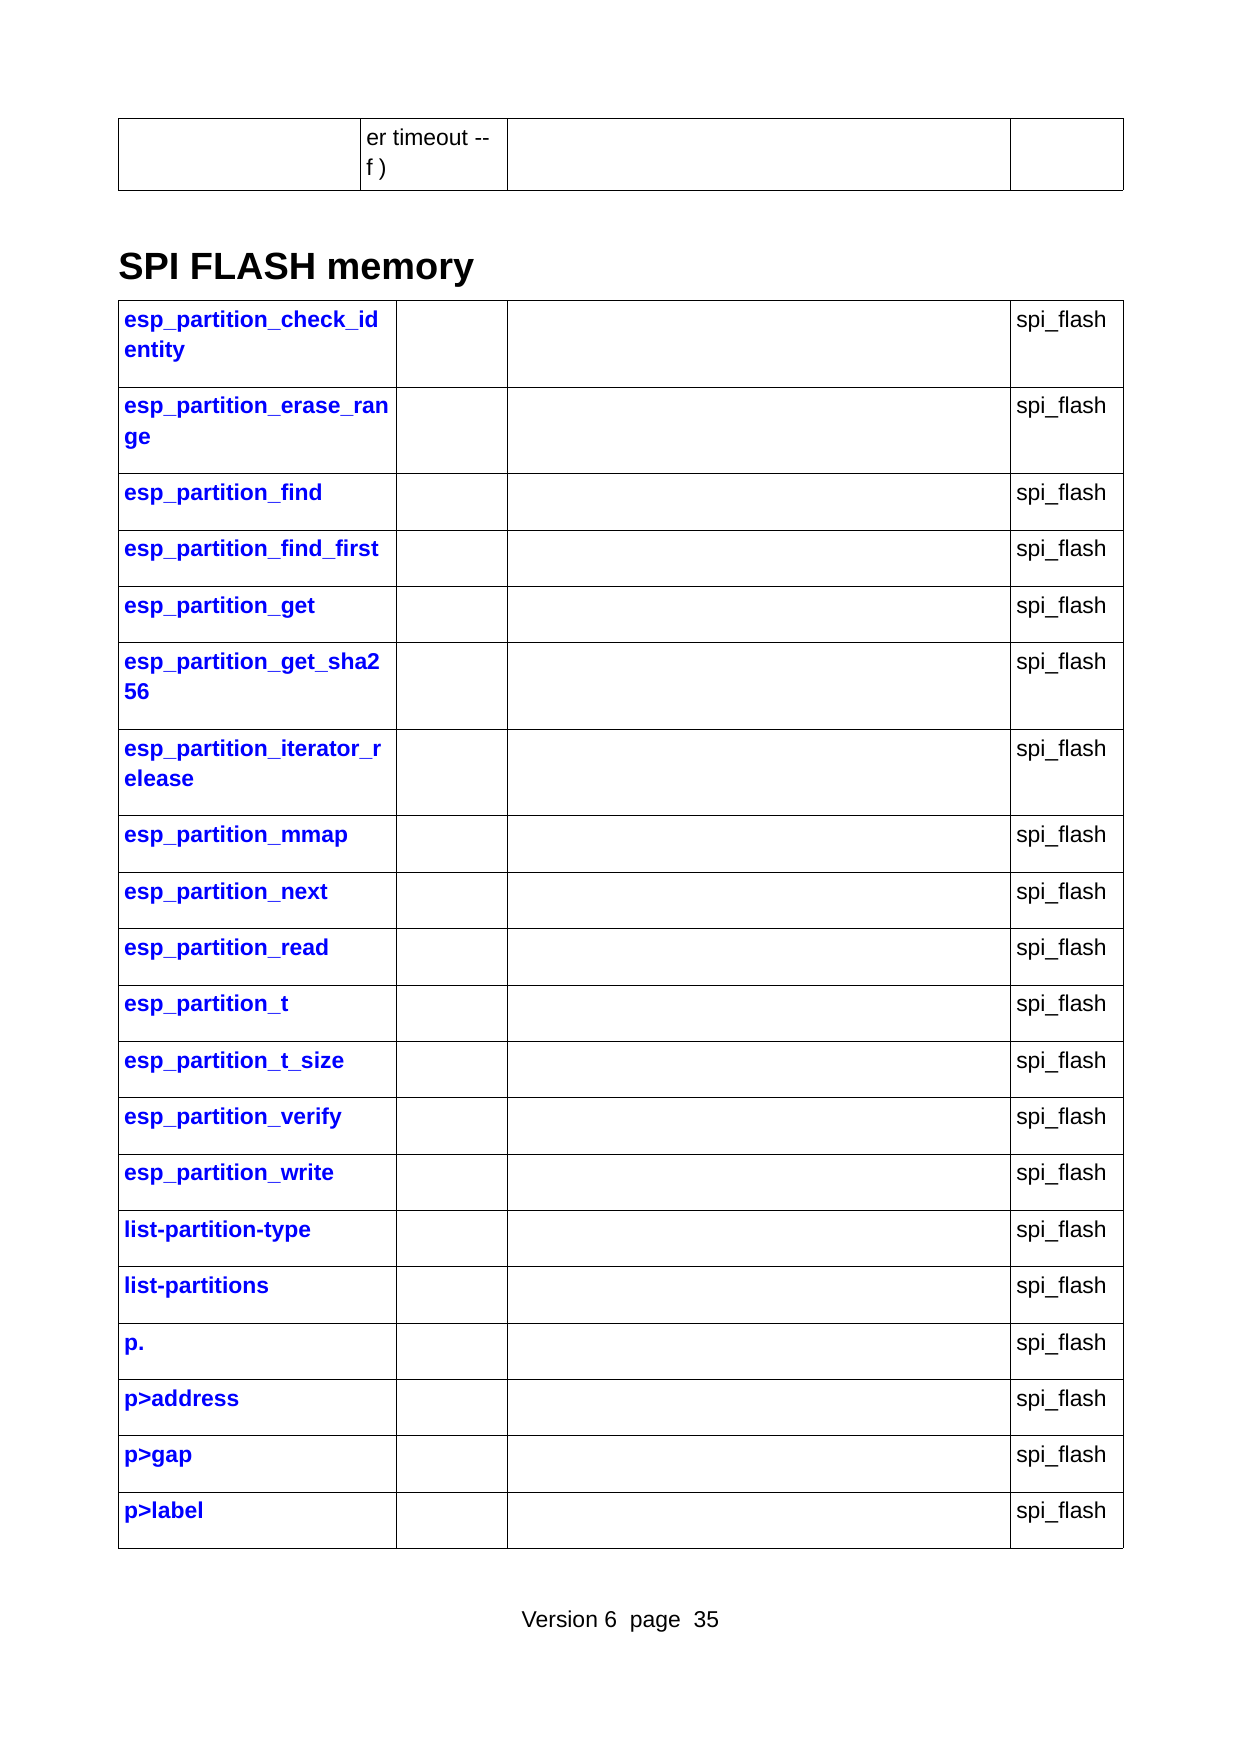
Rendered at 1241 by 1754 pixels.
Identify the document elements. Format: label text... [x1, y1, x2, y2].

table_cell [397, 587, 507, 642]
table_cell [397, 1211, 507, 1266]
table_cell spi_flash [1011, 531, 1123, 586]
table_cell spi_flash [1011, 730, 1123, 815]
table_cell spi_flash [1011, 1493, 1123, 1548]
table_cell [508, 587, 1010, 642]
table_cell [397, 1493, 507, 1548]
table_cell [508, 1098, 1010, 1153]
table_cell [508, 986, 1010, 1041]
table_cell [508, 1436, 1010, 1492]
table_cell spi_flash [1011, 1042, 1123, 1097]
table_cell spi_flash [1011, 873, 1123, 928]
table_cell [508, 1155, 1010, 1210]
table_cell list-partition-type [119, 1211, 396, 1266]
table_cell [397, 1267, 507, 1323]
table_cell spi_flash [1011, 986, 1123, 1041]
table_cell spi_flash [1011, 1324, 1123, 1379]
table_cell esp_partition_iterator_release [119, 730, 396, 815]
subtitle SPI FLASH memory [118, 244, 1122, 288]
table_cell spi_flash [1011, 929, 1123, 984]
table_cell spi_flash [1011, 816, 1123, 872]
table_cell [508, 1267, 1010, 1323]
table_cell [508, 816, 1010, 872]
table_cell [397, 1324, 507, 1379]
table_header [508, 301, 1010, 387]
table_cell esp_partition_next [119, 873, 396, 928]
table_cell esp_partition_t [119, 986, 396, 1041]
table_cell [397, 474, 507, 529]
table_cell [508, 119, 1010, 190]
table_cell esp_partition_read [119, 929, 396, 984]
table_cell p>address [119, 1380, 396, 1435]
table_cell [508, 1211, 1010, 1266]
table_cell [508, 1380, 1010, 1435]
table_header spi_flash [1011, 301, 1123, 387]
table_cell [508, 1493, 1010, 1548]
table_cell [508, 873, 1010, 928]
table_cell esp_partition_get_sha256 [119, 643, 396, 729]
table_cell [1011, 119, 1123, 190]
table_cell er timeout -- f ) [361, 119, 507, 190]
table_cell esp_partition_find [119, 474, 396, 529]
table_cell [397, 929, 507, 984]
table_cell [508, 929, 1010, 984]
table_cell [397, 388, 507, 473]
table_cell spi_flash [1011, 587, 1123, 642]
table_cell spi_flash [1011, 474, 1123, 529]
table_cell spi_flash [1011, 1436, 1123, 1492]
table_cell p. [119, 1324, 396, 1379]
table_cell esp_partition_get [119, 587, 396, 642]
table_cell [397, 1042, 507, 1097]
table_cell list-partitions [119, 1267, 396, 1323]
table_cell [397, 986, 507, 1041]
table_cell [397, 1098, 507, 1153]
table_cell p>gap [119, 1436, 396, 1492]
table_cell esp_partition_mmap [119, 816, 396, 872]
table_cell spi_flash [1011, 1211, 1123, 1266]
table_cell p>label [119, 1493, 396, 1548]
table_cell esp_partition_t_size [119, 1042, 396, 1097]
table_cell [397, 1436, 507, 1492]
table_cell [508, 643, 1010, 729]
table_cell [508, 730, 1010, 815]
table_cell [397, 816, 507, 872]
table_cell [397, 873, 507, 928]
table_cell [397, 1380, 507, 1435]
table_header esp_partition_check_identity [119, 301, 396, 387]
table_cell [397, 643, 507, 729]
table_cell [397, 531, 507, 586]
table_cell spi_flash [1011, 1155, 1123, 1210]
table_cell spi_flash [1011, 1267, 1123, 1323]
table_cell [508, 388, 1010, 473]
table_cell esp_partition_find_first [119, 531, 396, 586]
table_cell esp_partition_verify [119, 1098, 396, 1153]
table_cell [508, 474, 1010, 529]
table_cell spi_flash [1011, 1098, 1123, 1153]
table_cell [508, 1324, 1010, 1379]
table_cell spi_flash [1011, 643, 1123, 729]
table_cell [508, 1042, 1010, 1097]
table_cell spi_flash [1011, 388, 1123, 473]
table_header [397, 301, 507, 387]
table_cell [119, 119, 360, 190]
table_cell [397, 1155, 507, 1210]
table_cell [508, 531, 1010, 586]
table_cell spi_flash [1011, 1380, 1123, 1435]
table_cell [397, 730, 507, 815]
table_cell esp_partition_write [119, 1155, 396, 1210]
table_cell esp_partition_erase_range [119, 388, 396, 473]
